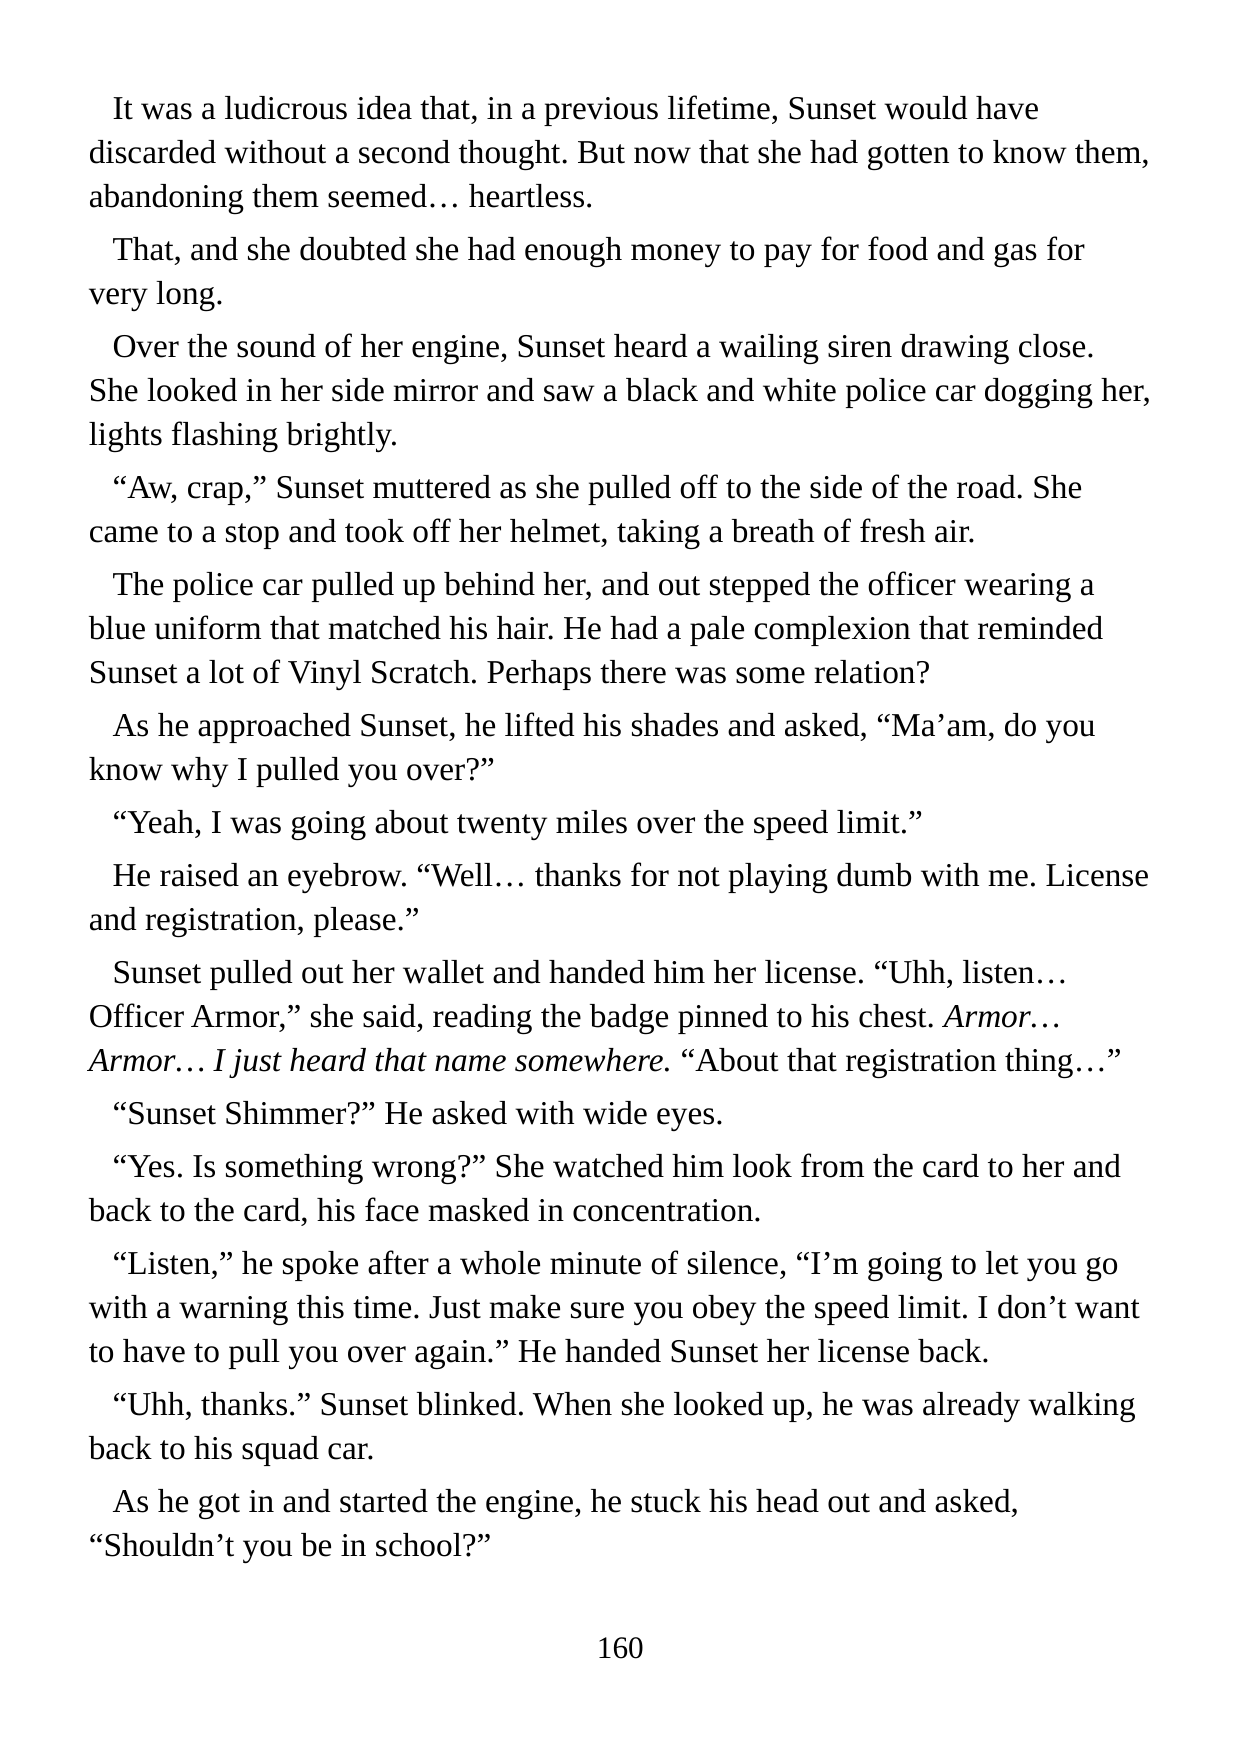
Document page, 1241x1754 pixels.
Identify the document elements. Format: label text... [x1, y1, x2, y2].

text “Listen,” he spoke after a whole minute of silence, “I’m going to let you go with a warning this time. Just make sure you obey the speed limit. I don’t want to have to pull you over again.” He handed Sunset her license back. [88, 1243, 1152, 1370]
text As he got in and started the engine, he stuck his head out and asked, “Shouldn’t you be in school?” [88, 1481, 1152, 1564]
text As he approached Sunset, he lifted his shades and asked, “Ma’am, do you know why I pulled you over?” [88, 706, 1152, 788]
text Over the sound of her engine, Sunset heard a wailing siren drawing close. She looked in her side mirror and saw a black and white police car dogging her, lights flashing brightly. [88, 327, 1152, 453]
text “Yes. Is something wrong?” She watched him look from the card to her and back to the card, his face masked in concentration. [88, 1146, 1152, 1229]
text “Yeah, I was going about twenty miles over the speed limit.” [88, 803, 1152, 841]
text The police car pulled up behind her, and out stepped the officer wearing a blue uniform that matched his hair. He had a pale complexion that reminded Sunset a lot of Vinyl Scratch. Perhaps there was some relation? [88, 564, 1152, 691]
text “Uhh, thanks.” Sunset blinked. When she looked up, he was already walking back to his squad car. [88, 1384, 1152, 1467]
text He raised an eyebrow. “Well… thanks for not playing dumb with me. License and registration, please.” [88, 856, 1152, 938]
text Sunset pulled out her wallet and handed him her license. “Uhh, listen… Officer Armor,” she said, reading the badge pinned to his chest. Armor… Armor… I just heard that name somewhere. “About that registration thing…” [88, 952, 1152, 1079]
text That, and she doubted she had enough money to pay for food and gas for very long. [88, 229, 1152, 312]
text It was a ludicrous idea that, in a previous lifetime, Sunset would have discarded without a second thought. But now that she had gotten to know them, abandoning them seemed… heartless. [88, 88, 1152, 215]
text “Aw, crap,” Sunset muttered as she pulled off to the side of the road. She came to a stop and took off her helmet, taking a breath of fresh air. [88, 468, 1152, 550]
text “Sunset Shimmer?” He asked with wide eyes. [88, 1093, 1152, 1132]
